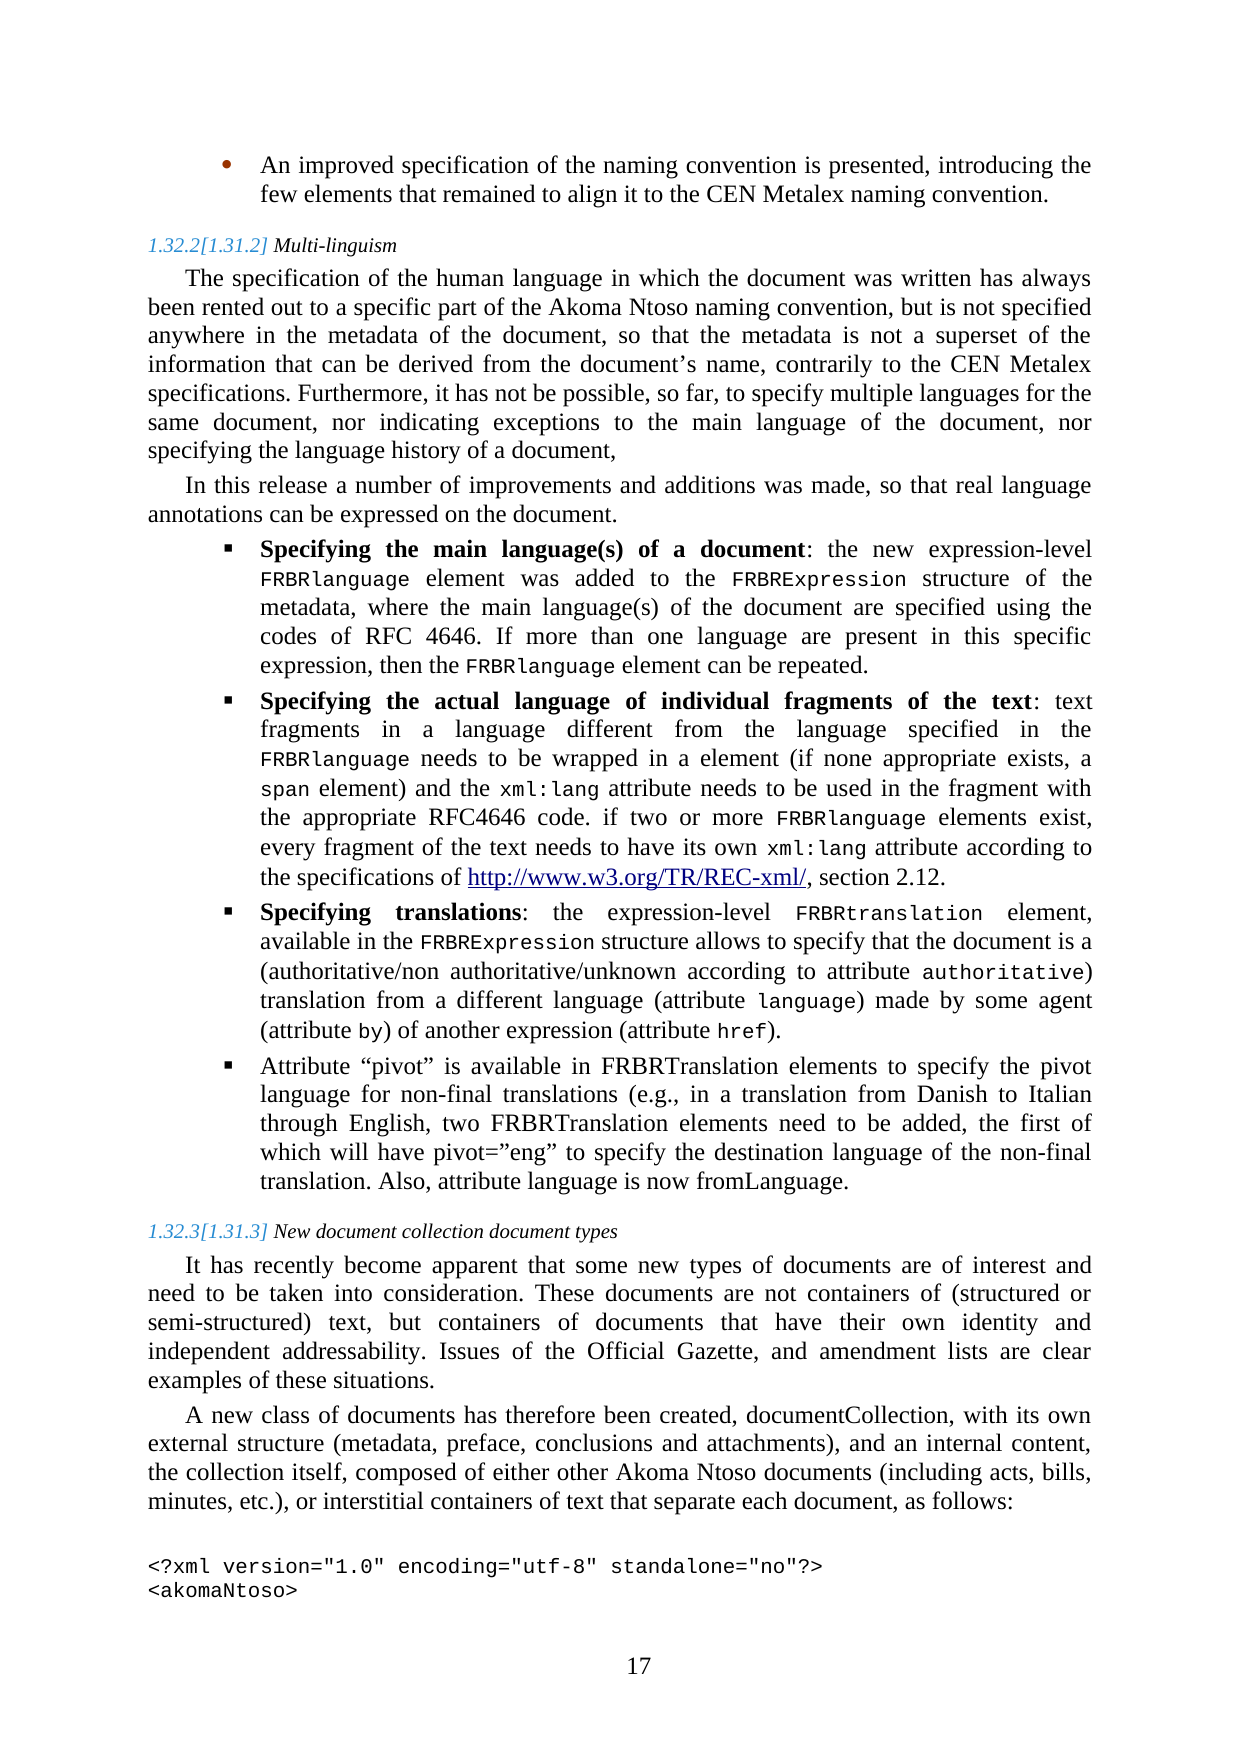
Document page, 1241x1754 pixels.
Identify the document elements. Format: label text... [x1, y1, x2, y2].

text It has recently become apparent that some new types of documents are of interest and need to be taken into consideration. These documents are not containers of (structured or semi-structured) text, but containers of documents that have their own identity and independent addressability. Issues of the Official Gazette, and amendment lists are clear examples of these situations. [148, 1250, 1092, 1393]
list Specifying the main language(s) of a document: the new expression-level FRBRlanguage element was added to the FRBRExpression structure of the metadata, where the main language(s) of the document are specified using the codes of RFC 4646. If more than one language are present in this specific expression, then the FRBRlanguage element can be repeated. [222, 534, 1092, 679]
text <?xml version="1.0" encoding="utf-8" standalone="no"?> <akomaNtoso> [148, 1556, 1092, 1603]
text In this release a number of improvements and additions was made, so that real language annotations can be expressed on the document. [148, 470, 1092, 528]
list Specifying the actual language of individual fragments of the text: text fragments in a language different from the language specified in the FRBRlanguage needs to be wrapped in a element (if none appropriate exists, a span element) and the xml:lang attribute needs to be used in the fragment with the appropriate RFC4646 code. if two or more FRBRlanguage elements exist, every fragment of the text needs to have its own xml:lang attribute according to the specifications of http://www.w3.org/TR/REC-xml/, section 2.12. [222, 686, 1092, 890]
text A new class of documents has therefore been created, documentCollection, with its own external structure (metadata, preface, conclusions and attachments), and an internal content, the collection itself, composed of either other Akoma Ntoso documents (including acts, bills, minutes, etc.), or interstitial containers of text that separate each document, as follows: [148, 1400, 1092, 1515]
subtitle Multi-linguism [148, 232, 1092, 257]
subtitle New document collection document types [148, 1219, 1092, 1243]
text The specification of the human language in which the document was written has always been rented out to a specific part of the Akoma Ntoso naming convention, but is not specified anywhere in the metadata of the document, so that the metadata is not a superset of the information that can be derived from the document’s name, contrarily to the CEN Metalex specifications. Furthermore, it has not be possible, so far, to specify multiple languages for the same document, nor indicating exceptions to the main language of the document, nor specifying the language history of a document, [148, 263, 1092, 464]
list An improved specification of the naming convention is presented, introducing the few elements that remained to align it to the CEN Metalex naming convention. [222, 150, 1092, 207]
list Specifying translations: the expression-level FRBRtranslation element, available in the FRBRExpression structure allows to specify that the document is a (authoritative/non authoritative/unknown according to attribute authoritative) translation from a different language (attribute language) made by some agent (attribute by) of another expression (attribute href). [222, 897, 1092, 1044]
list Attribute “pivot” is available in FRBRTranslation elements to specify the pivot language for non-final translations (e.g., in a translation from Danish to Italian through English, two FRBRTranslation elements need to be added, the first of which will have pivot=”eng” to specify the destination language of the non-final translation. Also, attribute language is now fromLanguage. [222, 1051, 1092, 1194]
